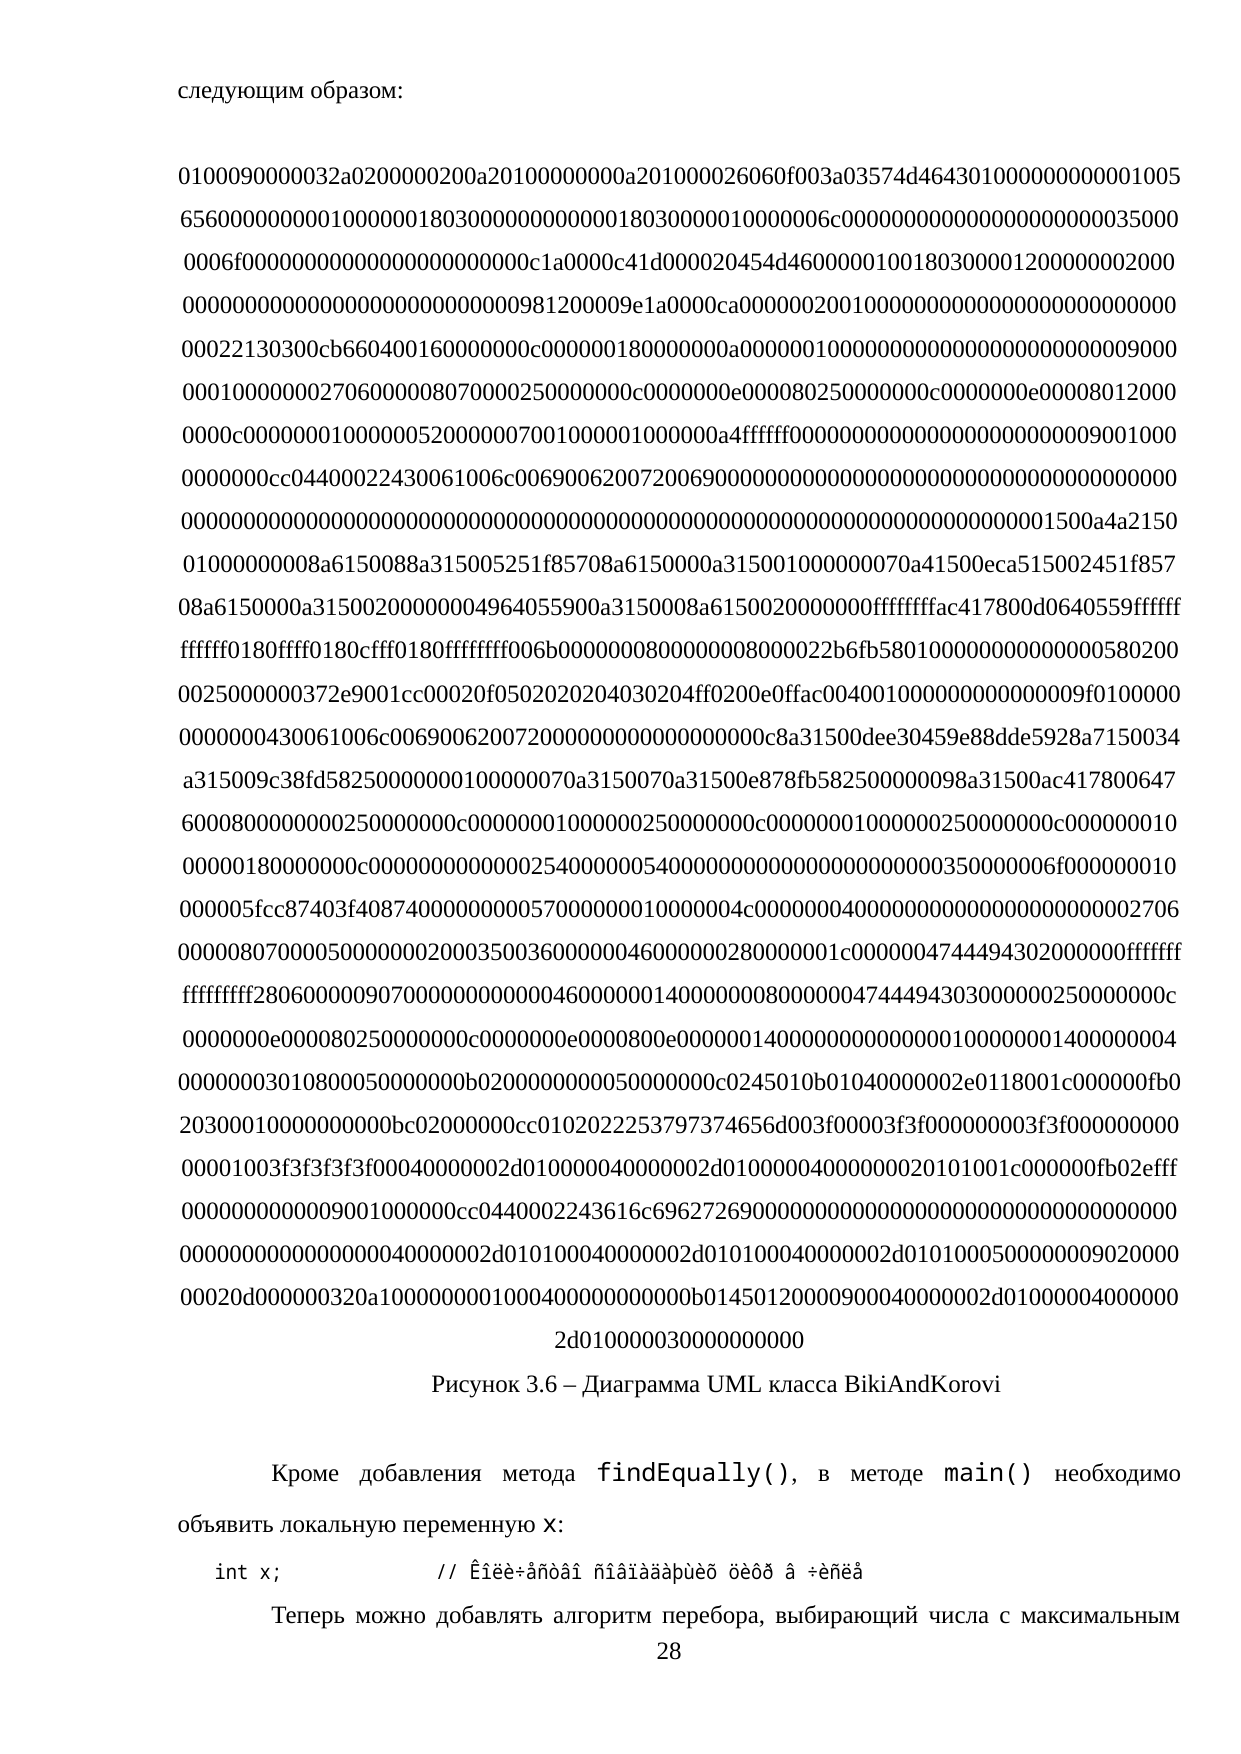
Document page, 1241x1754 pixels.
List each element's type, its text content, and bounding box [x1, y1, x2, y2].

text Кроме добавления метода findEqually(), в методе main() необходимо объявить локальную переменную x: [177, 1455, 1181, 1540]
text int x; // Êîëè÷åñòâî ñîâïàäàþùèõ öèôð â ÷èñëå [214, 1557, 1181, 1586]
text следующим образом: [177, 75, 1181, 104]
text 0100090000032a0200000200a20100000000a201000026060f003a03574d4643010000000000010056560000000001000000180300000000000018030000010000006c0000000000000000000000350000006f00000000000000000000000c1a0000c41d000020454d4600000100180300001200000002000000000000000000000000000000981200009e1a0000ca0000002001000000000000000000000000000022130300cb660400160000000c000000180000000a00000010000000000000000000000009000000100000002706000008070000250000000c0000000e000080250000000c0000000e000080120000000c00000001000000520000007001000001000000a4ffffff00000000000000000000000090010000000000cc04400022430061006c006900620072006900000000000000000000000000000000000000000000000000000000000000000000000000000000000000000000000000000000001500a4a215001000000008a6150088a315005251f85708a6150000a315001000000070a41500eca515002451f85708a6150000a31500200000004964055900a3150008a6150020000000ffffffffac417800d0640559ffffffffffff0180ffff0180cfff0180ffffffff006b0000000800000008000022b6fb5801000000000000005802000025000000372e9001cc00020f0502020204030204ff0200e0ffac004001000000000000009f01000000000000430061006c006900620072000000000000000000c8a31500dee30459e88dde5928a7150034a315009c38fd58250000000100000070a3150070a31500e878fb582500000098a31500ac4178006476000800000000250000000c00000001000000250000000c00000001000000250000000c00000001000000180000000c0000000000000254000000540000000000000000000000350000006f000000010000005fcc87403f4087400000000057000000010000004c000000040000000000000000000000270600000807000050000000200035003600000046000000280000001c0000004744494302000000ffffffffffffffff2806000009070000000000004600000014000000080000004744494303000000250000000c0000000e000080250000000c0000000e0000800e000000140000000000000010000000140000000400000003010800050000000b0200000000050000000c0245010b01040000002e0118001c000000fb020300010000000000bc02000000cc0102022253797374656d003f00003f3f000000003f3f00000000000001003f3f3f3f3f00040000002d010000040000002d01000004000000020101001c000000fb02efff0000000000009001000000cc0440002243616c6962726900000000000000000000000000000000000000000000000000040000002d010100040000002d010100040000002d010100050000000902000000020d000000320a1000000001000400000000000b01450120000900040000002d010000040000002d010000030000000000 [177, 161, 1181, 1354]
text Рисунок 3.6 – Диаграмма UML класса BikiAndKorovi [177, 1369, 1181, 1397]
text Теперь можно добавлять алгоритм перебора, выбирающий числа с максимальным [177, 1600, 1181, 1628]
